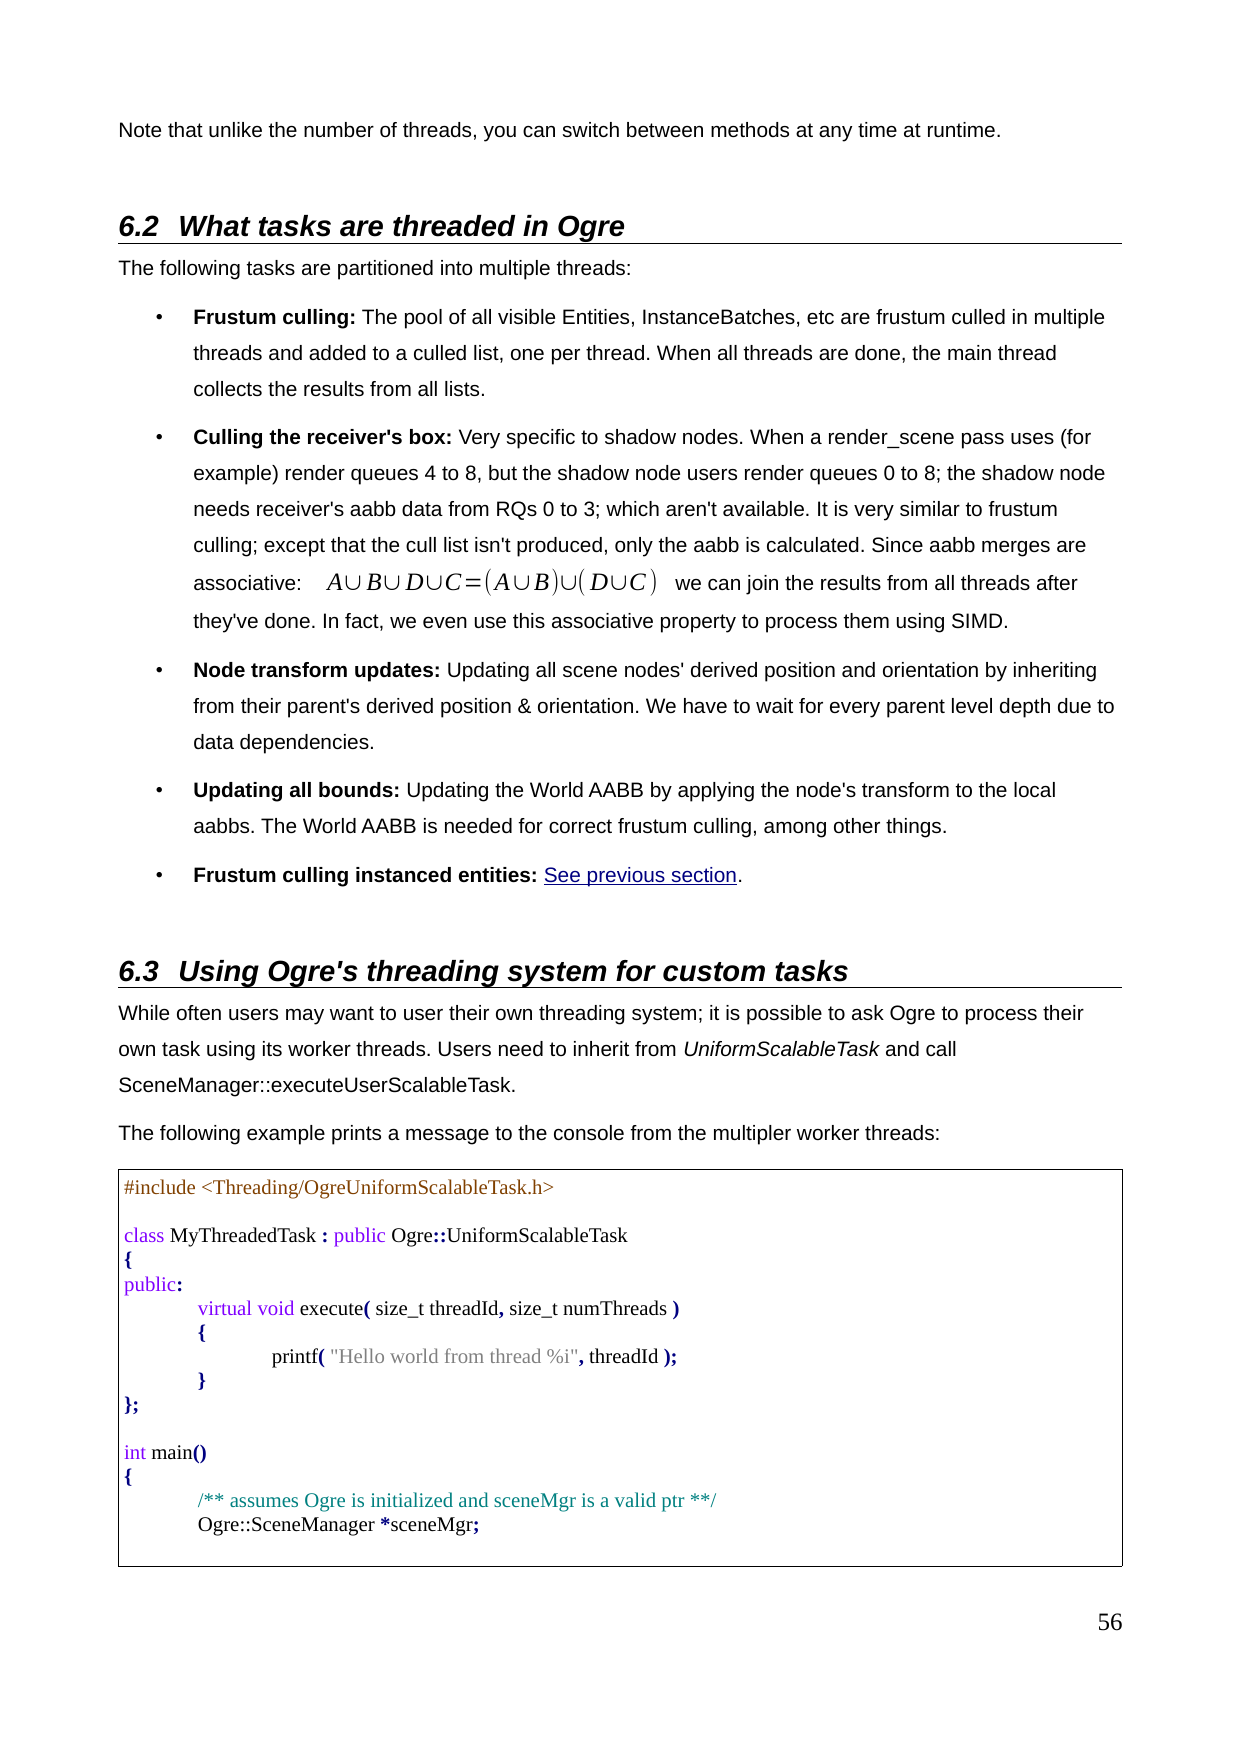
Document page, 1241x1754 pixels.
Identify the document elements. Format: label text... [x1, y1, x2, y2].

list Frustum culling: The pool of all visible Entities, InstanceBatches, etc are frustum culled in multiple threads and added to a culled list, one per thread. When all threads are done, the main thread collects the results from all lists. [156, 304, 1122, 400]
list Frustum culling instanced entities: See previous section. [156, 863, 1122, 887]
table_header #include <Threading/OgreUniformScalableTask.h> class MyThreadedTask : public Ogre::UniformScalableTask { public: virtual void execute( size_t threadId, size_t numThreads ) { printf( "Hello world from thread %i", threadId ); } }; int main() { /** assumes Ogre is initialized and sceneMgr is a valid ptr **/ Ogre::SceneManager *sceneMgr; [119, 1170, 1122, 1566]
list Node transform updates: Updating all scene nodes' derived position and orientation by inheriting from their parent's derived position & orientation. We have to wait for every parent level depth due to data dependencies. [156, 658, 1122, 754]
text The following tasks are partitioned into multiple threads: [118, 256, 1122, 280]
subtitle What tasks are threaded in Ogre [118, 209, 1122, 243]
text Note that unlike the number of threads, you can switch between methods at any time at runtime. [118, 118, 1122, 142]
text The following example prints a message to the console from the multipler worker threads: [118, 1121, 1122, 1145]
text While often users may want to user their own threading system; it is possible to ask Ogre to process their own task using its worker threads. Users need to inherit from UniformScalableTask and call SceneManager::executeUserScalableTask. [118, 1001, 1122, 1096]
list Updating all bounds: Updating the World AABB by applying the node's transform to the local aabbs. The World AABB is needed for correct frustum culling, among other things. [156, 778, 1122, 838]
list Culling the receiver's box: Very specific to shadow nodes. When a render_scene pass uses (for example) render queues 4 to 8, but the shadow node users render queues 0 to 8; the shadow node needs receiver's aabb data from RQs 0 to 3; which aren't available. It is very similar to frustum culling; except that the cull list isn't produced, only the aabb is calculated. Since aabb merges are associative: we can join the results from all threads after they've done. In fact, we even use this associative property to process them using SIMD. [156, 425, 1122, 633]
subtitle Using Ogre's threading system for custom tasks [118, 954, 1122, 987]
